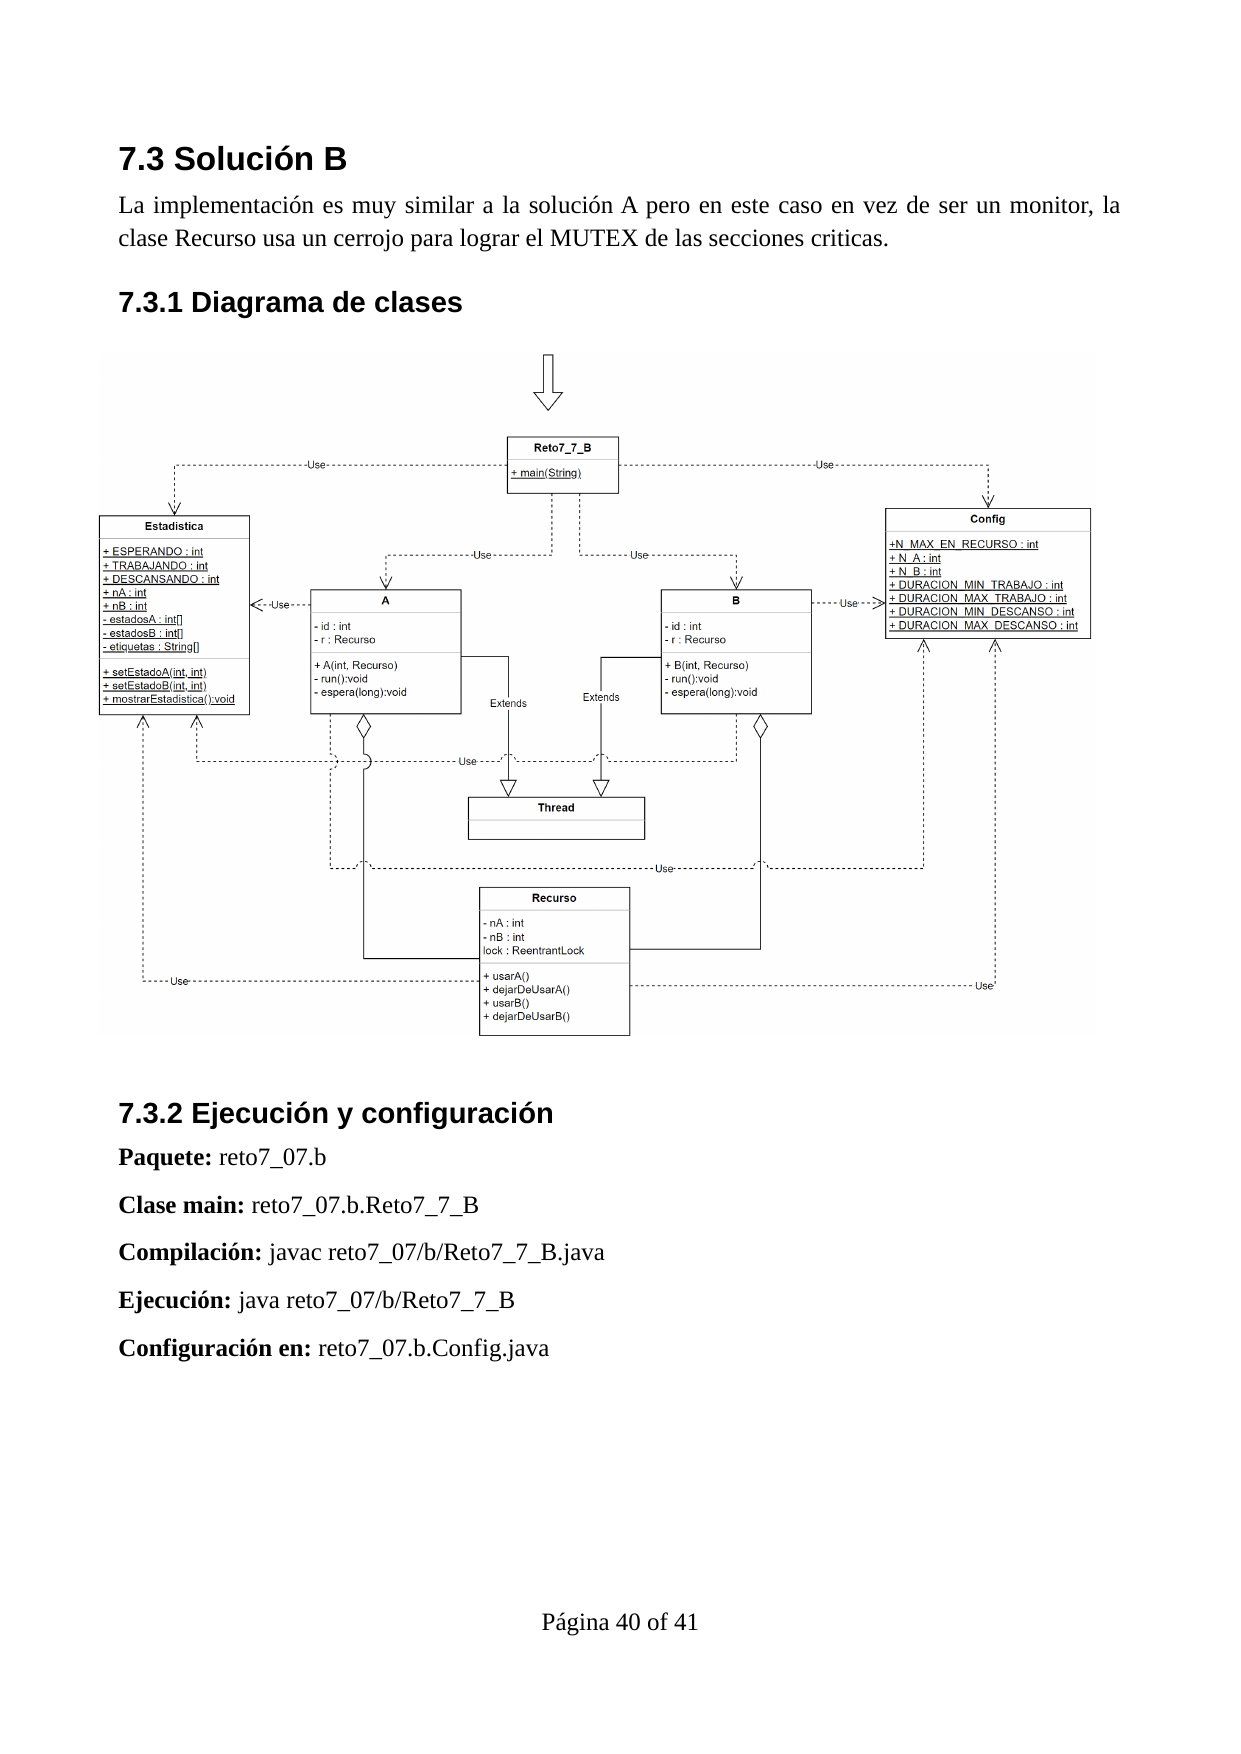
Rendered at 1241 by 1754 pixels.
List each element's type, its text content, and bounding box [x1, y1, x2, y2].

subtitle 7.3.1 Diagrama de clases [118, 285, 1122, 319]
text Compilación: javac reto7_07/b/Reto7_7_B.java [118, 1237, 1122, 1266]
text Configuración en: reto7_07.b.Config.java [118, 1333, 1122, 1361]
subtitle 7.3 Solución B [118, 139, 1122, 177]
text Clase main: reto7_07.b.Reto7_7_B [118, 1190, 1122, 1218]
text Paquete: reto7_07.b [118, 1142, 1122, 1171]
text Ejecución: java reto7_07/b/Reto7_7_B [118, 1285, 1122, 1314]
picture [97, 353, 1095, 1036]
subtitle 7.3.2 Ejecución y configuración [118, 1096, 1122, 1130]
text La implementación es muy similar a la solución A pero en este caso en vez de ser un monitor, la clase Recurso usa un cerrojo para lograr el MUTEX de las secciones criticas. [118, 190, 1122, 252]
